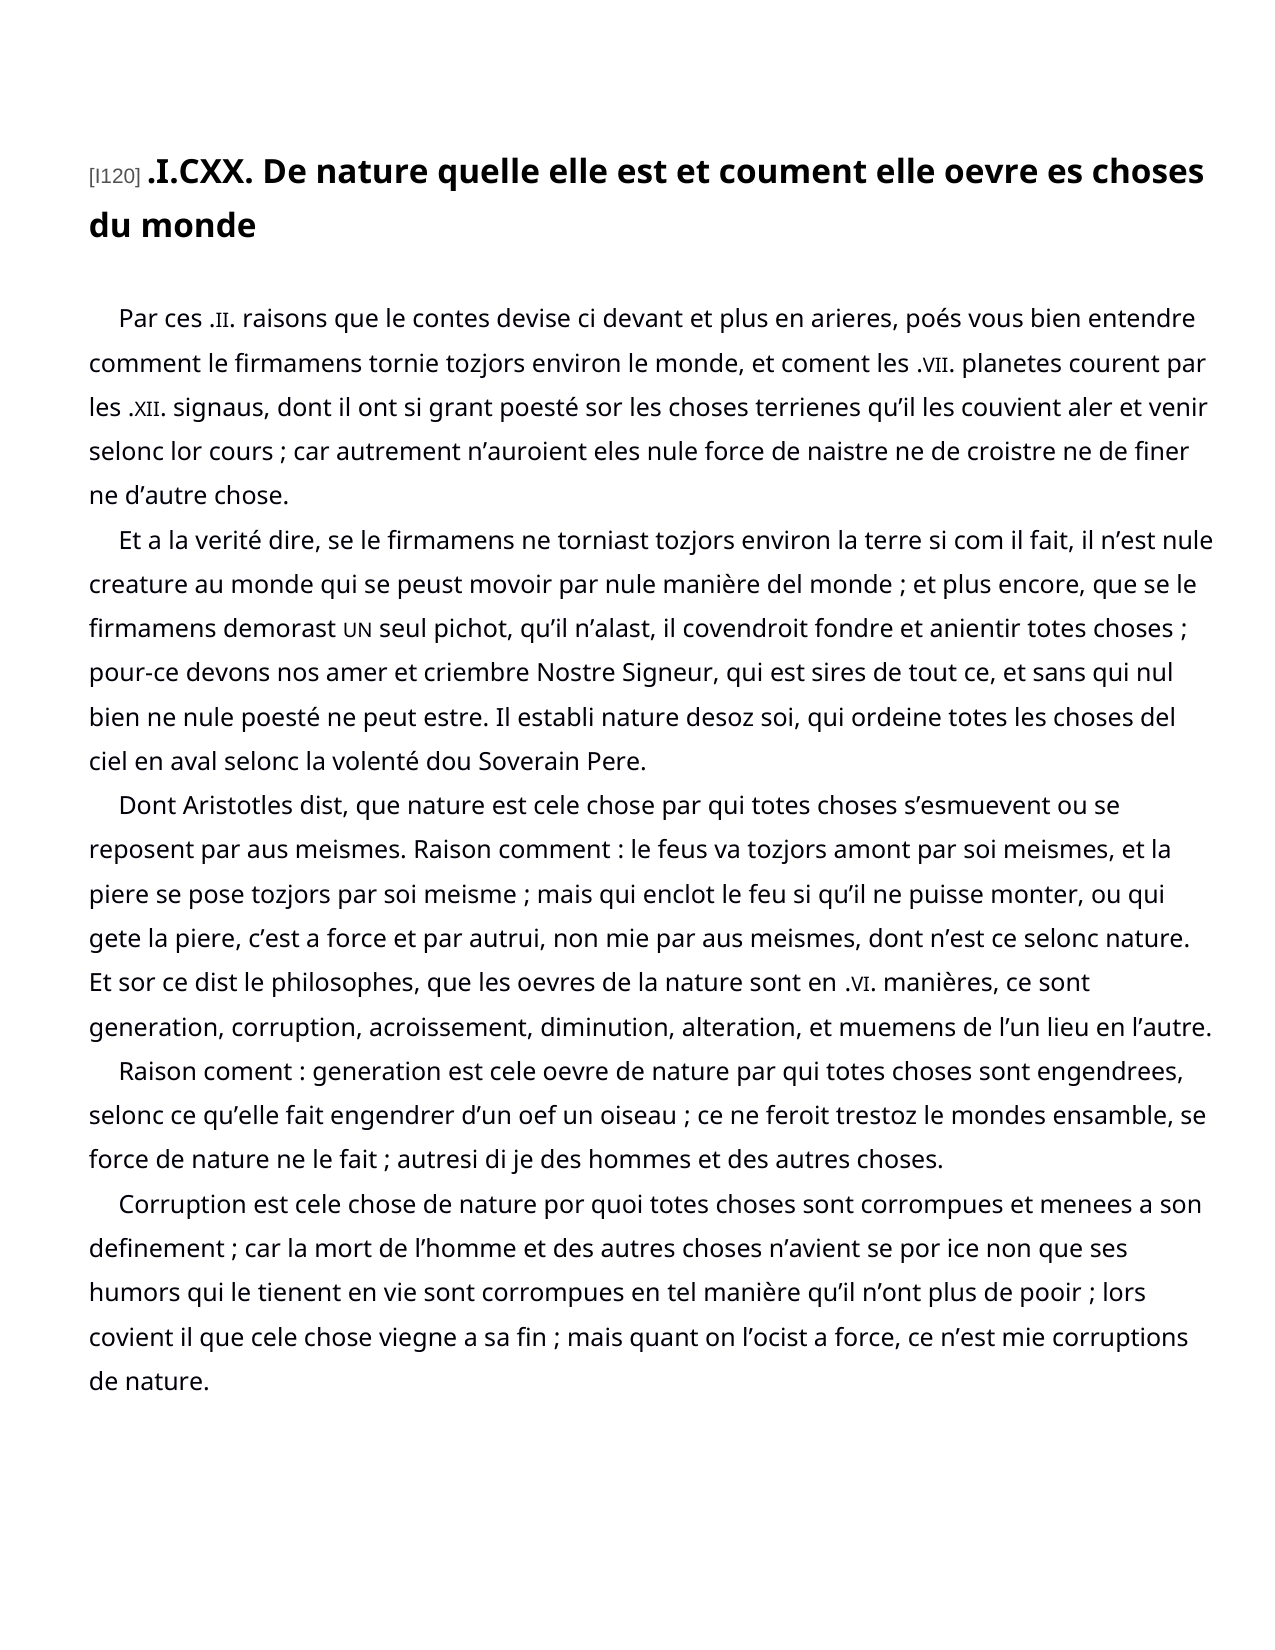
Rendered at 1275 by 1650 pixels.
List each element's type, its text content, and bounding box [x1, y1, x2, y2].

text Raison coment : generation est cele oevre de nature par qui totes choses sont engendrees, selonc ce qu’elle fait engendrer d’un oef un oiseau ; ce ne feroit trestoz le mondes ensamble, se force de nature ne le fait ; autresi di je des hommes et des autres choses. [89, 1053, 1216, 1176]
text Corruption est cele chose de nature por quoi totes choses sont corrompues et menees a son definement ; car la mort de l’homme et des autres choses n’avient se por ice non que ses humors qui le tienent en vie sont corrompues en tel manière qu’il n’ont plus de pooir ; lors covient il que cele chose viegne a sa fin ; mais quant on l’ocist a force, ce n’est mie corruptions de nature. [89, 1186, 1216, 1397]
subtitle [I120] .I.CXX. De nature quelle elle est et coument elle oevre es choses du monde [89, 148, 1216, 248]
text Dont Aristotles dist, que nature est cele chose par qui totes choses s’esmuevent ou se reposent par aus meismes. Raison comment : le feus va tozjors amont par soi meismes, et la piere se pose tozjors par soi meisme ; mais qui enclot le feu si qu’il ne puisse monter, ou qui gete la piere, c’est a force et par autrui, non mie par aus meismes, dont n’est ce selonc nature. Et sor ce dist le philosophes, que les oevres de la nature sont en .vi. manières, ce sont generation, corruption, acroissement, diminution, alteration, et muemens de l’un lieu en l’autre. [89, 788, 1216, 1043]
text Par ces .ii. raisons que le contes devise ci devant et plus en arieres, poés vous bien entendre comment le firmamens tornie tozjors environ le monde, et coment les .vii. planetes courent par les .xii. signaus, dont il ont si grant poesté sor les choses terrienes qu’il les couvient aler et venir selonc lor cours ; car autrement n’auroient eles nule force de naistre ne de croistre ne de finer ne d’autre chose. [89, 301, 1216, 512]
text Et a la verité dire, se le firmamens ne torniast tozjors environ la terre si com il fait, il n’est nule creature au monde qui se peust movoir par nule manière del monde ; et plus encore, que se le firmamens demorast un seul pichot, qu’il n’alast, il covendroit fondre et anientir totes choses ; pour-ce devons nos amer et criembre Nostre Signeur, qui est sires de tout ce, et sans qui nul bien ne nule poesté ne peut estre. Il establi nature desoz soi, qui ordeine totes les choses del ciel en aval selonc la volenté dou Soverain Pere. [89, 522, 1216, 778]
